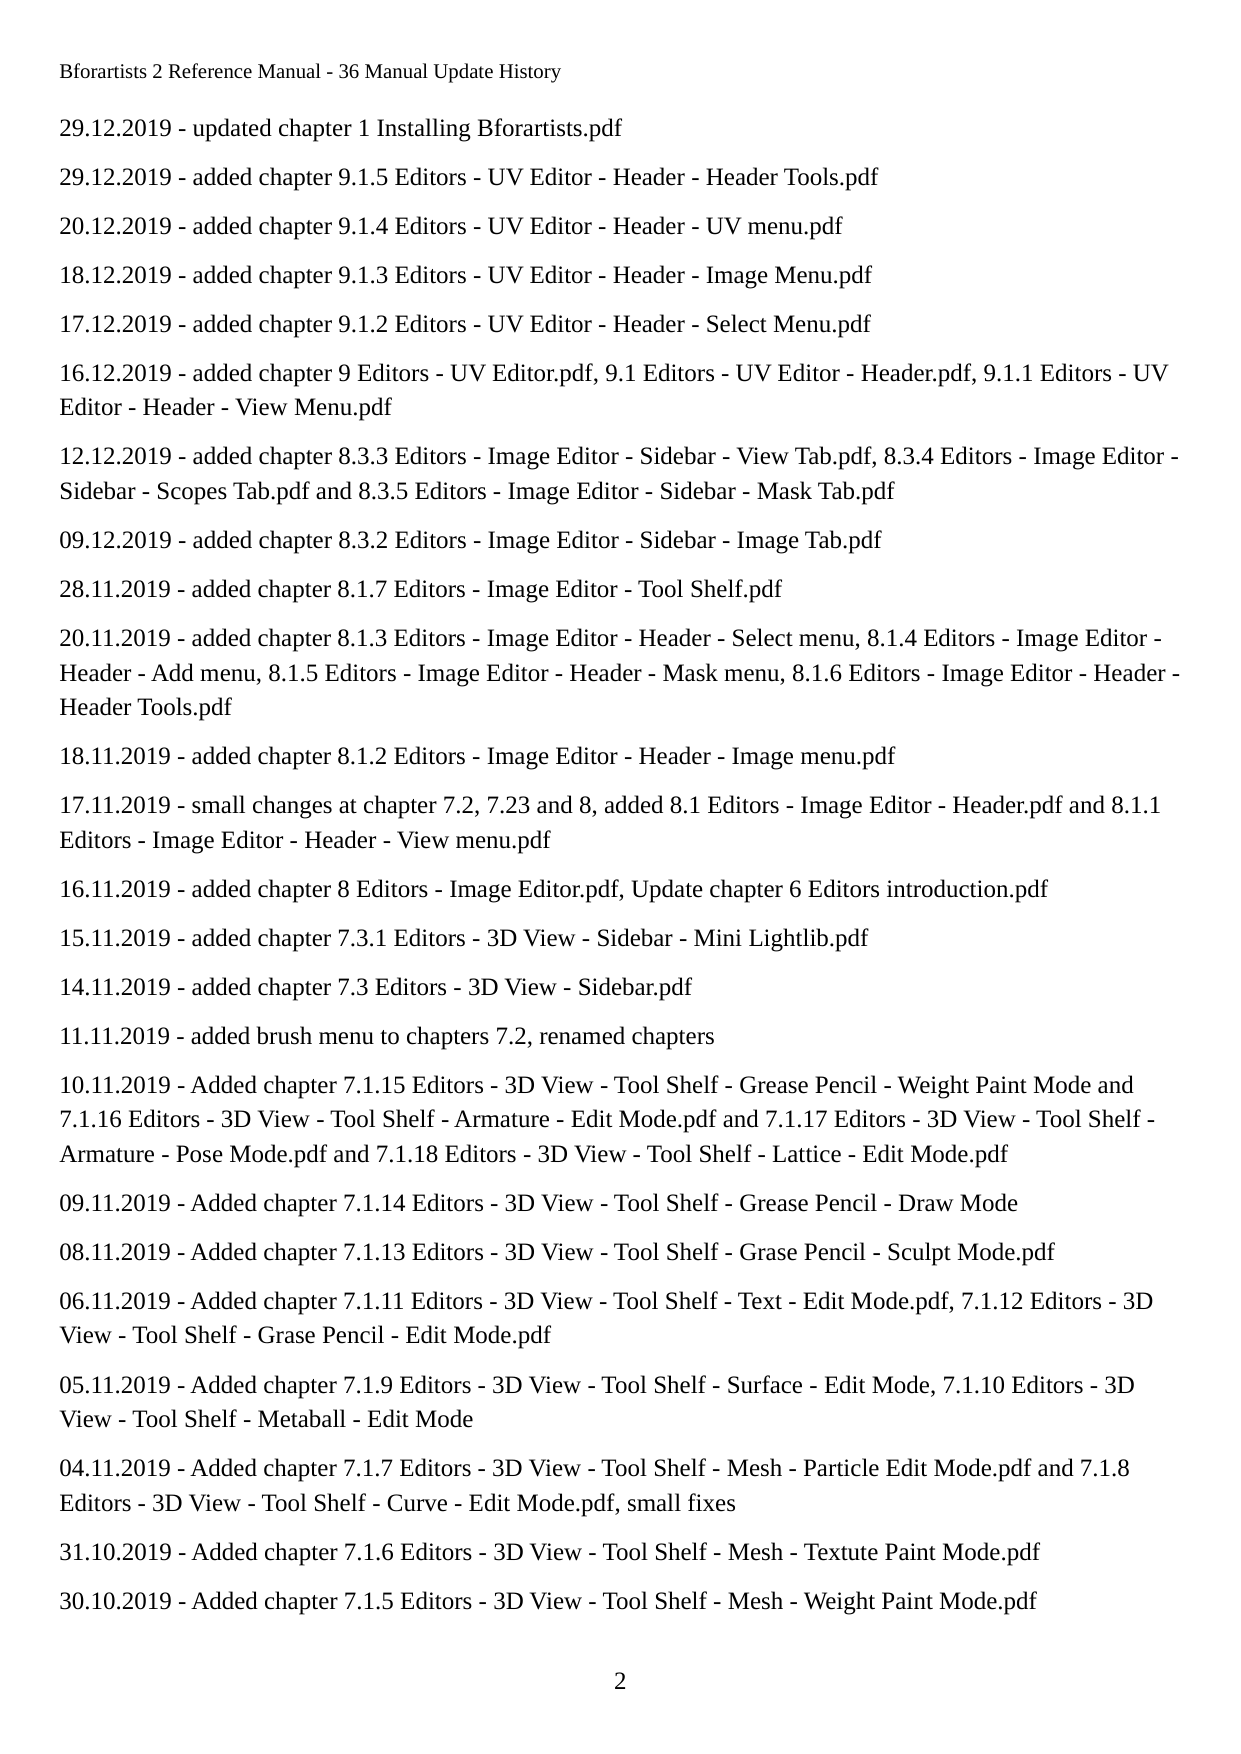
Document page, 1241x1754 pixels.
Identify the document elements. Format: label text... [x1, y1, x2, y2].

text 16.11.2019 - added chapter 8 Editors - Image Editor.pdf, Update chapter 6 Editors introduction.pdf [59, 874, 1181, 902]
text 31.10.2019 - Added chapter 7.1.6 Editors - 3D View - Tool Shelf - Mesh - Textute Paint Mode.pdf [59, 1537, 1181, 1566]
text 16.12.2019 - added chapter 9 Editors - UV Editor.pdf, 9.1 Editors - UV Editor - Header.pdf, 9.1.1 Editors - UV Editor - Header - View Menu.pdf [59, 358, 1181, 421]
text 14.11.2019 - added chapter 7.3 Editors - 3D View - Sidebar.pdf [59, 972, 1181, 1001]
text 29.12.2019 - updated chapter 1 Installing Bforartists.pdf [59, 113, 1181, 141]
text 10.11.2019 - Added chapter 7.1.15 Editors - 3D View - Tool Shelf - Grease Pencil - Weight Paint Mode and 7.1.16 Editors - 3D View - Tool Shelf - Armature - Edit Mode.pdf and 7.1.17 Editors - 3D View - Tool Shelf - Armature - Pose Mode.pdf and 7.1.18 Editors - 3D View - Tool Shelf - Lattice - Edit Mode.pdf [59, 1070, 1181, 1168]
text 17.12.2019 - added chapter 9.1.2 Editors - UV Editor - Header - Select Menu.pdf [59, 309, 1181, 338]
text 28.11.2019 - added chapter 8.1.7 Editors - Image Editor - Tool Shelf.pdf [59, 574, 1181, 603]
text 18.12.2019 - added chapter 9.1.3 Editors - UV Editor - Header - Image Menu.pdf [59, 260, 1181, 288]
text 29.12.2019 - added chapter 9.1.5 Editors - UV Editor - Header - Header Tools.pdf [59, 162, 1181, 190]
text 20.12.2019 - added chapter 9.1.4 Editors - UV Editor - Header - UV menu.pdf [59, 211, 1181, 239]
text 05.11.2019 - Added chapter 7.1.9 Editors - 3D View - Tool Shelf - Surface - Edit Mode, 7.1.10 Editors - 3D View - Tool Shelf - Metaball - Edit Mode [59, 1370, 1181, 1433]
text 17.11.2019 - small changes at chapter 7.2, 7.23 and 8, added 8.1 Editors - Image Editor - Header.pdf and 8.1.1 Editors - Image Editor - Header - View menu.pdf [59, 790, 1181, 853]
text 09.12.2019 - added chapter 8.3.2 Editors - Image Editor - Sidebar - Image Tab.pdf [59, 525, 1181, 554]
text 20.11.2019 - added chapter 8.1.3 Editors - Image Editor - Header - Select menu, 8.1.4 Editors - Image Editor - Header - Add menu, 8.1.5 Editors - Image Editor - Header - Mask menu, 8.1.6 Editors - Image Editor - Header - Header Tools.pdf [59, 623, 1181, 721]
text 15.11.2019 - added chapter 7.3.1 Editors - 3D View - Sidebar - Mini Lightlib.pdf [59, 923, 1181, 952]
text 18.11.2019 - added chapter 8.1.2 Editors - Image Editor - Header - Image menu.pdf [59, 741, 1181, 770]
text 09.11.2019 - Added chapter 7.1.14 Editors - 3D View - Tool Shelf - Grease Pencil - Draw Mode [59, 1188, 1181, 1217]
text 08.11.2019 - Added chapter 7.1.13 Editors - 3D View - Tool Shelf - Grase Pencil - Sculpt Mode.pdf [59, 1237, 1181, 1266]
text 30.10.2019 - Added chapter 7.1.5 Editors - 3D View - Tool Shelf - Mesh - Weight Paint Mode.pdf [59, 1586, 1181, 1614]
text 06.11.2019 - Added chapter 7.1.11 Editors - 3D View - Tool Shelf - Text - Edit Mode.pdf, 7.1.12 Editors - 3D View - Tool Shelf - Grase Pencil - Edit Mode.pdf [59, 1286, 1181, 1349]
text 11.11.2019 - added brush menu to chapters 7.2, renamed chapters [59, 1021, 1181, 1050]
text 12.12.2019 - added chapter 8.3.3 Editors - Image Editor - Sidebar - View Tab.pdf, 8.3.4 Editors - Image Editor - Sidebar - Scopes Tab.pdf and 8.3.5 Editors - Image Editor - Sidebar - Mask Tab.pdf [59, 441, 1181, 505]
text 04.11.2019 - Added chapter 7.1.7 Editors - 3D View - Tool Shelf - Mesh - Particle Edit Mode.pdf and 7.1.8 Editors - 3D View - Tool Shelf - Curve - Edit Mode.pdf, small fixes [59, 1453, 1181, 1516]
